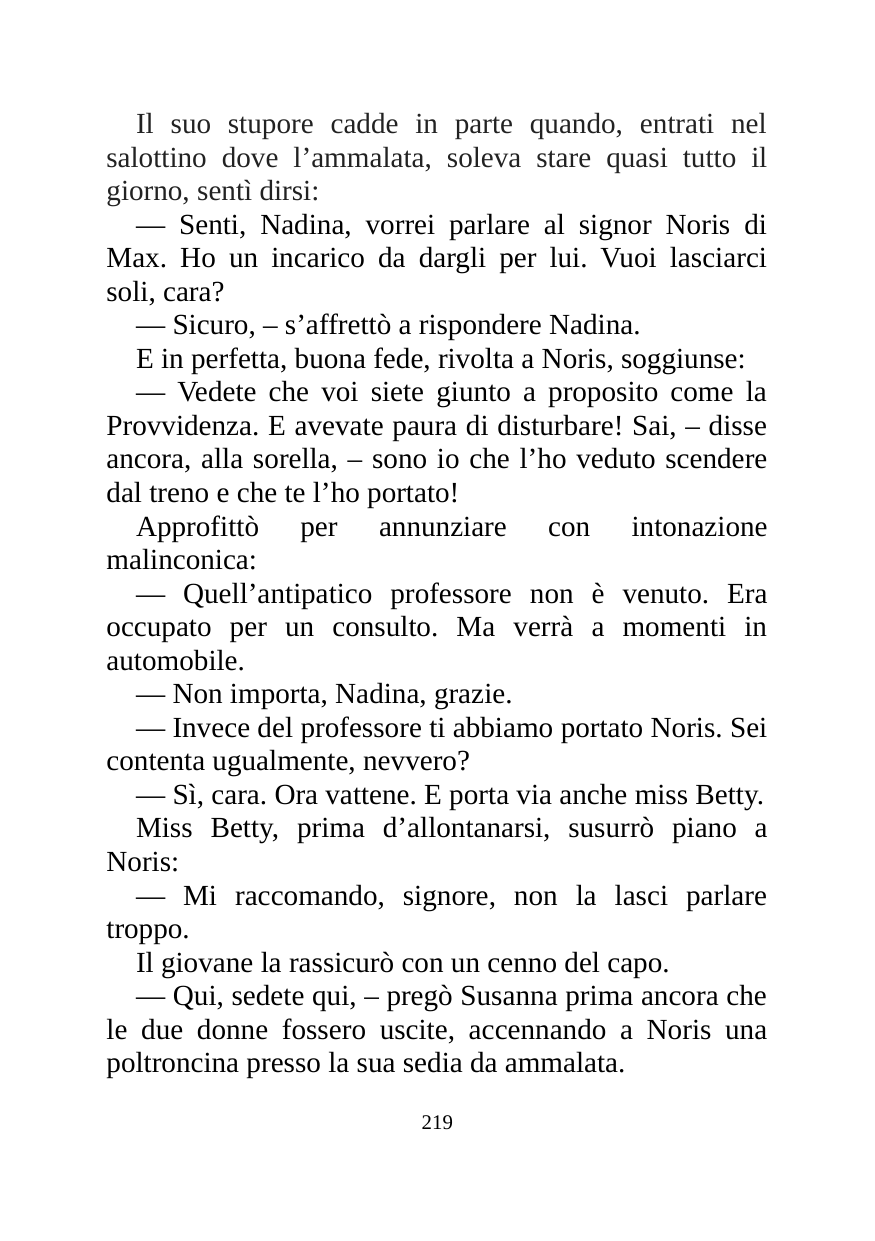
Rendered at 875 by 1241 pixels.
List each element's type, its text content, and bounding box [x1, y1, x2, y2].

text — Sì, cara. Ora vattene. E porta via anche miss Betty. [106, 777, 768, 811]
text — Invece del professore ti abbiamo portato Noris. Sei contenta ugualmente, nevvero? [106, 710, 768, 777]
text Miss Betty, prima d’allontanarsi, susurrò piano a Noris: [106, 811, 768, 878]
text — Quell’antipatico professore non è venuto. Era occupato per un consulto. Ma verrà a momenti in automobile. [106, 576, 768, 676]
text — Mi raccomando, signore, non la lasci parlare troppo. [106, 878, 768, 945]
text E in perfetta, buona fede, rivolta a Noris, soggiunse: [106, 341, 768, 374]
text — Non importa, Nadina, grazie. [106, 676, 768, 710]
text — Sicuro, – s’affrettò a rispondere Nadina. [106, 307, 768, 341]
text — Qui, sedete qui, – pregò Susanna prima ancora che le due donne fossero uscite, accennando a Noris una poltroncina presso la sua sedia da ammalata. [106, 978, 768, 1079]
text Il giovane la rassicurò con un cenno del capo. [106, 945, 768, 978]
text Approfittò per annunziare con intonazione malinconica: [106, 509, 768, 576]
text — Senti, Nadina, vorrei parlare al signor Noris di Max. Ho un incarico da dargli per lui. Vuoi lasciarci soli, cara? [106, 207, 768, 307]
text Il suo stupore cadde in parte quando, entrati nel salottino dove l’ammalata, soleva stare quasi tutto il giorno, sentì dirsi: [106, 106, 768, 207]
text — Vedete che voi siete giunto a proposito come la Provvidenza. E avevate paura di disturbare! Sai, – disse ancora, alla sorella, – sono io che l’ho veduto scendere dal treno e che te l’ho portato! [106, 374, 768, 509]
